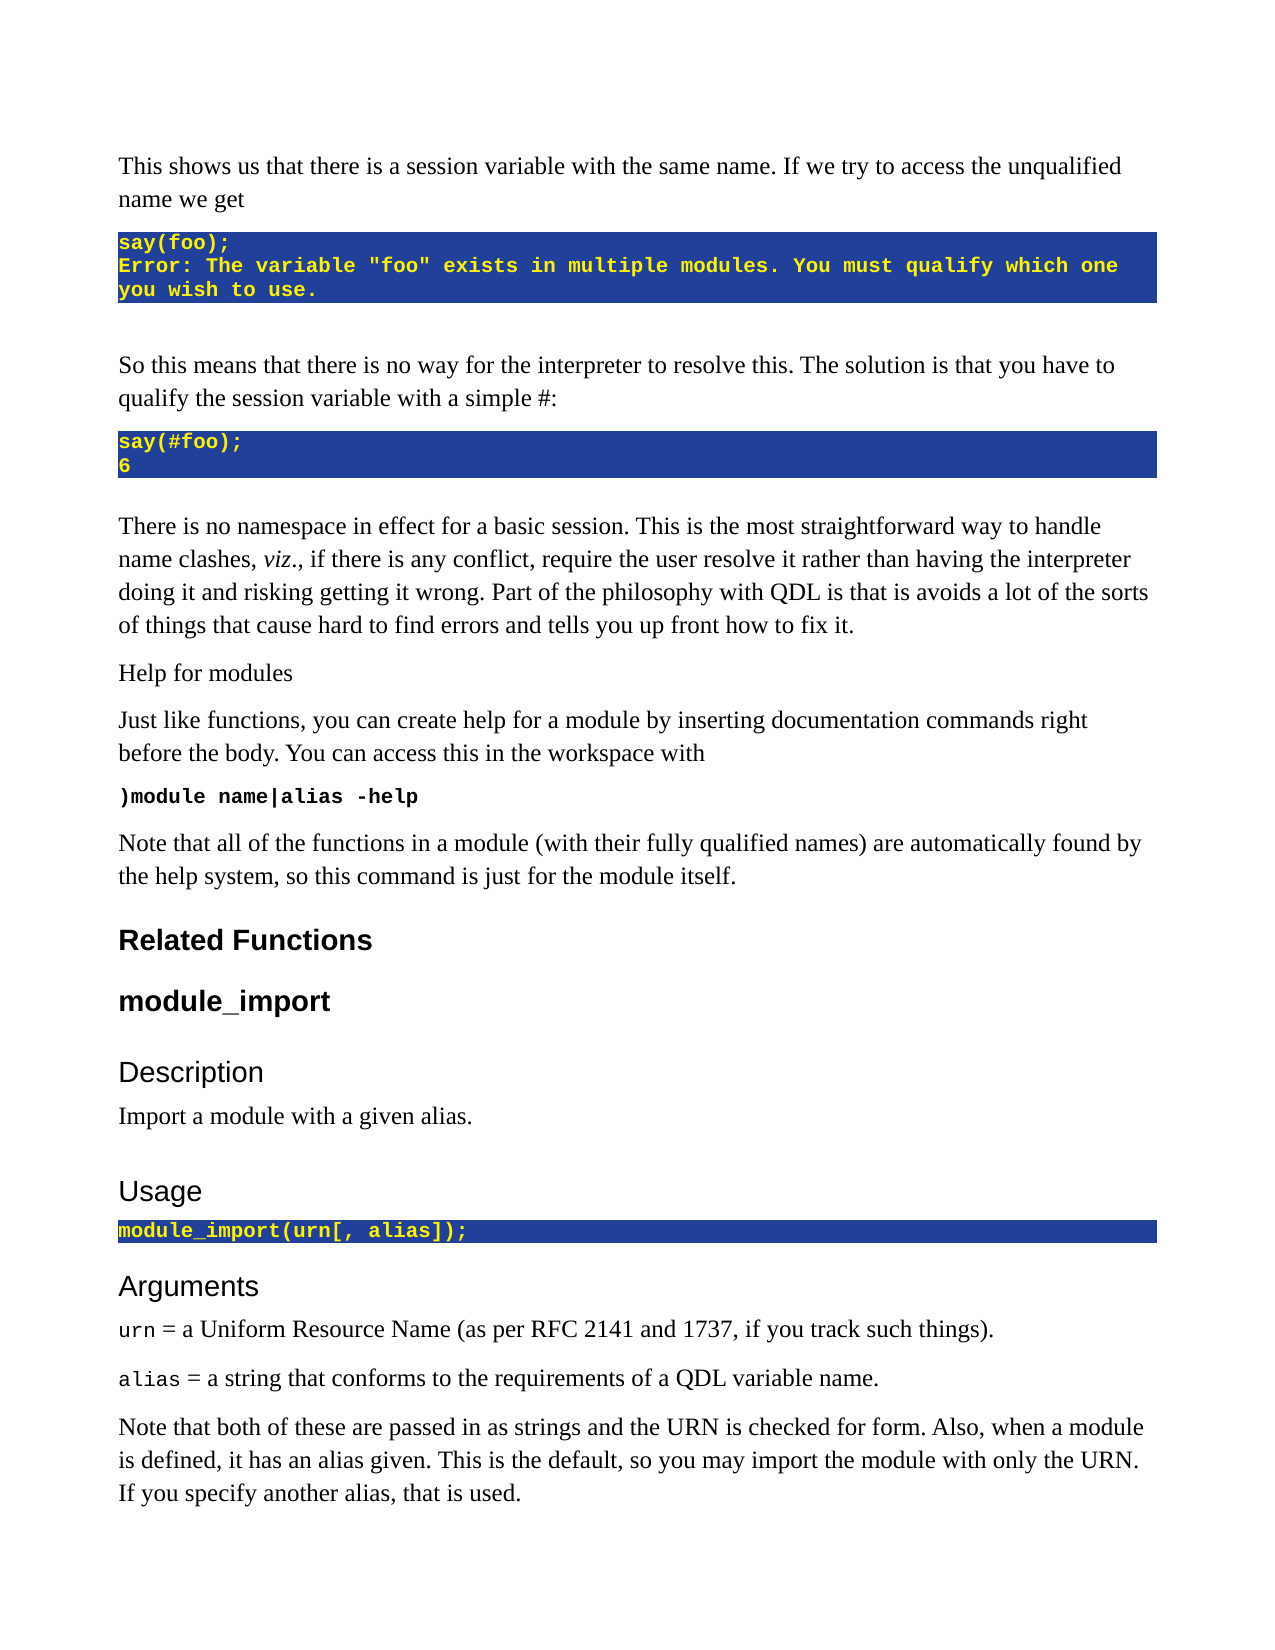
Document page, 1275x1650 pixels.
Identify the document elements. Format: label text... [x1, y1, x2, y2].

text Import a module with a given alias. [118, 1101, 1157, 1130]
text Note that all of the functions in a module (with their fully qualified names) are automatically found by the help system, so this command is just for the module itself. [118, 828, 1157, 890]
text Help for modules [118, 658, 1157, 687]
text Just like functions, you can create help for a module by inserting documentation commands right before the body. You can access this in the workspace with [118, 706, 1157, 767]
subtitle Usage [118, 1174, 1157, 1207]
text Note that both of these are passed in as strings and the URN is checked for form. Also, when a module is defined, it has an alias given. This is the default, so you may import the module with only the URN. If you specify another alias, that is used. [118, 1412, 1157, 1506]
text Error: The variable "foo" exists in multiple modules. You must qualify which one you wish to use. [118, 255, 1157, 303]
text module_import(urn[, alias]); [118, 1220, 1157, 1243]
text This shows us that there is a session variable with the same name. If we try to access the unqualified name we get [118, 118, 1157, 213]
text There is no namespace in effect for a basic session. This is the most straightforward way to handle name clashes, viz., if there is any conflict, require the user resolve it rather than having the interpreter doing it and risking getting it wrong. Part of the philosophy with QDL is that is avoids a lot of the sorts of things that cause hard to find errors and tells you up front how to fix it. [118, 478, 1157, 639]
text alias = a string that conforms to the requirements of a QDL variable name. [118, 1363, 1157, 1393]
subtitle Arguments [118, 1268, 1157, 1302]
subtitle Related Functions [118, 923, 1157, 957]
text 6 [118, 454, 1157, 478]
subtitle module_import [118, 984, 1157, 1018]
text say(foo); [118, 232, 1157, 255]
text say(#foo); [118, 431, 1157, 454]
text urn = a Uniform Resource Name (as per RFC 2141 and 1737, if you track such things). [118, 1314, 1157, 1344]
text So this means that there is no way for the interpreter to resolve this. The solution is that you have to qualify the session variable with a simple #: [118, 350, 1157, 412]
subtitle Description [118, 1055, 1157, 1089]
text )module name|alias -help [118, 786, 1157, 810]
